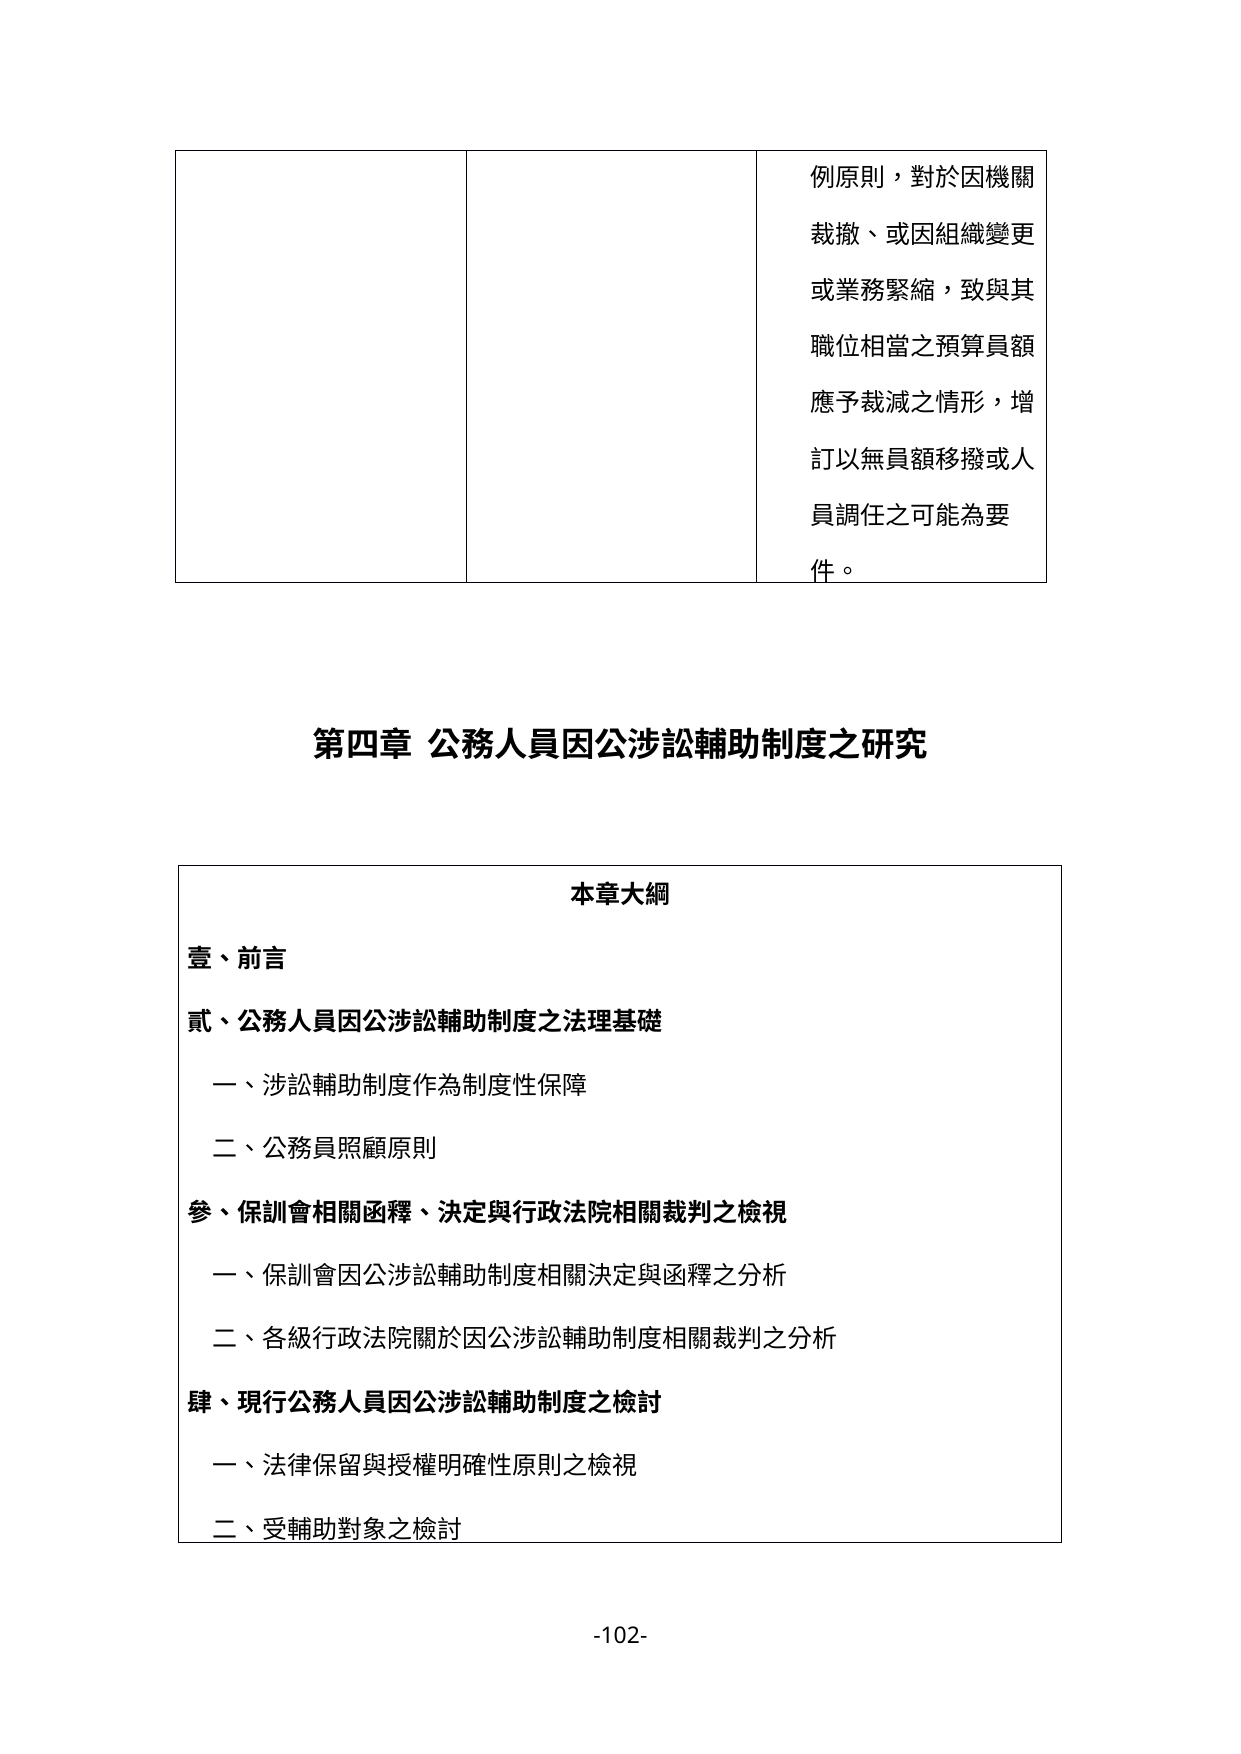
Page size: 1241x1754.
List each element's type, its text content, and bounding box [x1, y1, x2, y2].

text 壹、前言 [179, 928, 1061, 969]
table_cell 例原則，對於因機關裁撤、或因組織變更或業務緊縮，致與其職位相當之預算員額應予裁減之情形，增訂以無員額移撥或人員調任之可能為要件。 [757, 151, 1046, 582]
text 一、涉訟輔助制度作為制度性保障 [179, 1055, 1061, 1096]
text 二、受輔助對象之檢討 [179, 1499, 1061, 1542]
table_cell [176, 151, 466, 582]
text 二、公務員照顧原則 [179, 1119, 1061, 1159]
text 一、保訓會因公涉訟輔助制度相關決定與函釋之分析 [179, 1246, 1061, 1286]
text 參、保訓會相關函釋、決定與行政法院相關裁判之檢視 [179, 1182, 1061, 1223]
table_cell [467, 151, 756, 582]
text 一、法律保留與授權明確性原則之檢視 [179, 1436, 1061, 1476]
text 第四章 公務人員因公涉訟輔助制度之研究 [187, 699, 1053, 774]
text 本章大綱 [179, 866, 1061, 906]
text 二、各級行政法院關於因公涉訟輔助制度相關裁判之分析 [179, 1309, 1061, 1349]
text 肆、現行公務人員因公涉訟輔助制度之檢討 [179, 1372, 1061, 1413]
text 貳、公務人員因公涉訟輔助制度之法理基礎 [179, 992, 1061, 1032]
